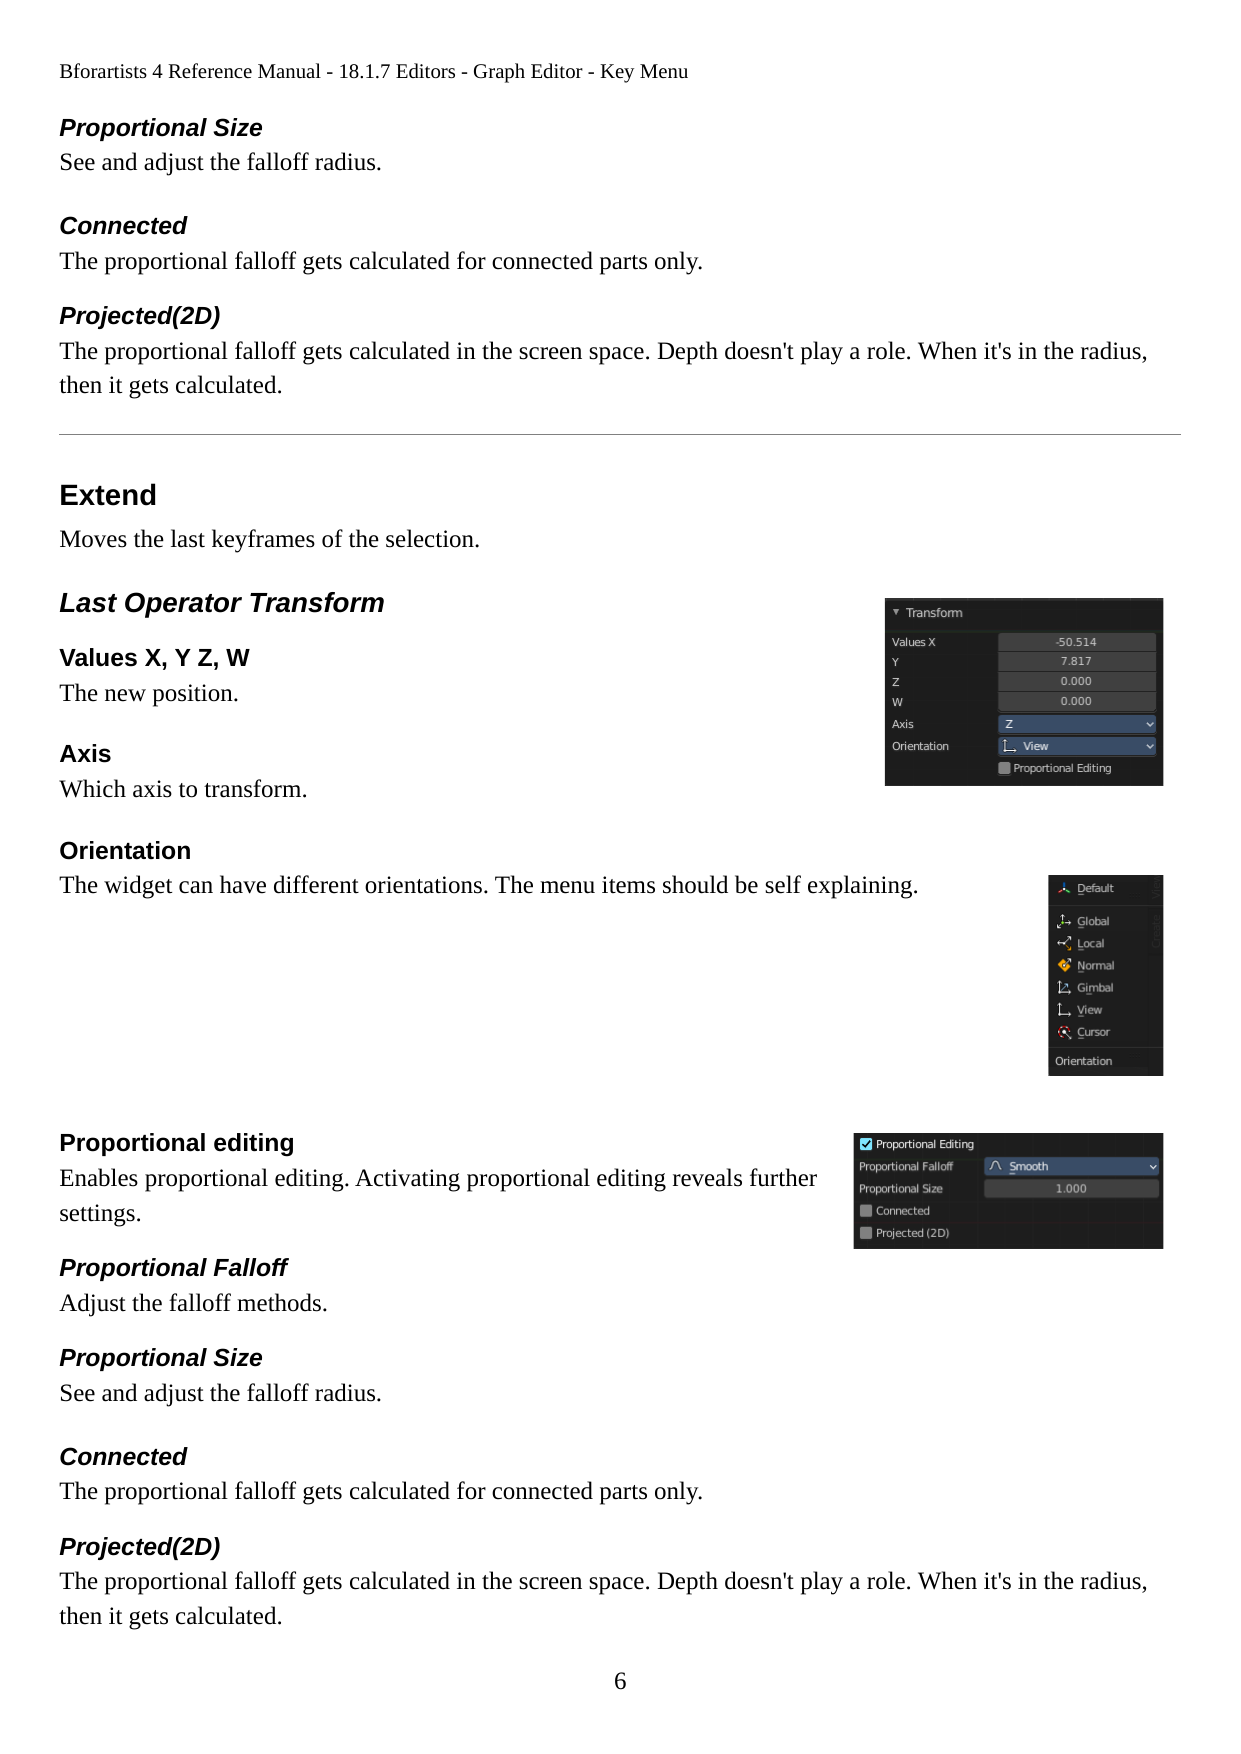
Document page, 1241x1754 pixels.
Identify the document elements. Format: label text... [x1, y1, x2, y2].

subtitle Last Operator Transform [59, 586, 1181, 618]
subtitle Extend [59, 478, 1181, 512]
picture [853, 1133, 1164, 1249]
text See and adjust the falloff radius. [59, 1378, 1181, 1407]
text The proportional falloff gets calculated for connected parts only. [59, 1476, 1181, 1505]
subtitle Proportional editing [59, 1128, 1181, 1157]
text Moves the last keyframes of the selection. [59, 524, 1181, 553]
text Enables proportional editing. Activating proportional editing reveals further settings. [59, 1163, 853, 1226]
subtitle Orientation [59, 836, 1181, 864]
text The proportional falloff gets calculated in the screen space. Depth doesn't play a role. When it's in the radius, then it gets calculated. [59, 1566, 1181, 1630]
subtitle Proportional Falloff [59, 1253, 1181, 1281]
subtitle Projected(2D) [59, 1532, 1181, 1560]
subtitle Axis [59, 739, 884, 768]
text The proportional falloff gets calculated for connected parts only. [59, 246, 1181, 275]
subtitle Connected [59, 1442, 1181, 1470]
subtitle [1164, 739, 1181, 768]
subtitle Connected [59, 211, 1181, 240]
text The proportional falloff gets calculated in the screen space. Depth doesn't play a role. When it's in the radius, then it gets calculated. [59, 336, 1181, 399]
text The widget can have different orientations. The menu items should be self explaining. [59, 871, 1181, 899]
picture [884, 598, 1164, 786]
text See and adjust the falloff radius. [59, 147, 1181, 176]
text Adjust the falloff methods. [59, 1288, 1181, 1316]
subtitle [1164, 643, 1181, 672]
picture [1048, 875, 1164, 1076]
subtitle Projected(2D) [59, 301, 1181, 330]
text The new position. [59, 678, 884, 707]
subtitle Proportional Size [59, 1343, 1181, 1372]
text Which axis to transform. [59, 774, 1181, 803]
subtitle Values X, Y Z, W [59, 643, 884, 672]
subtitle Proportional Size [59, 113, 1181, 141]
text [1164, 678, 1181, 707]
